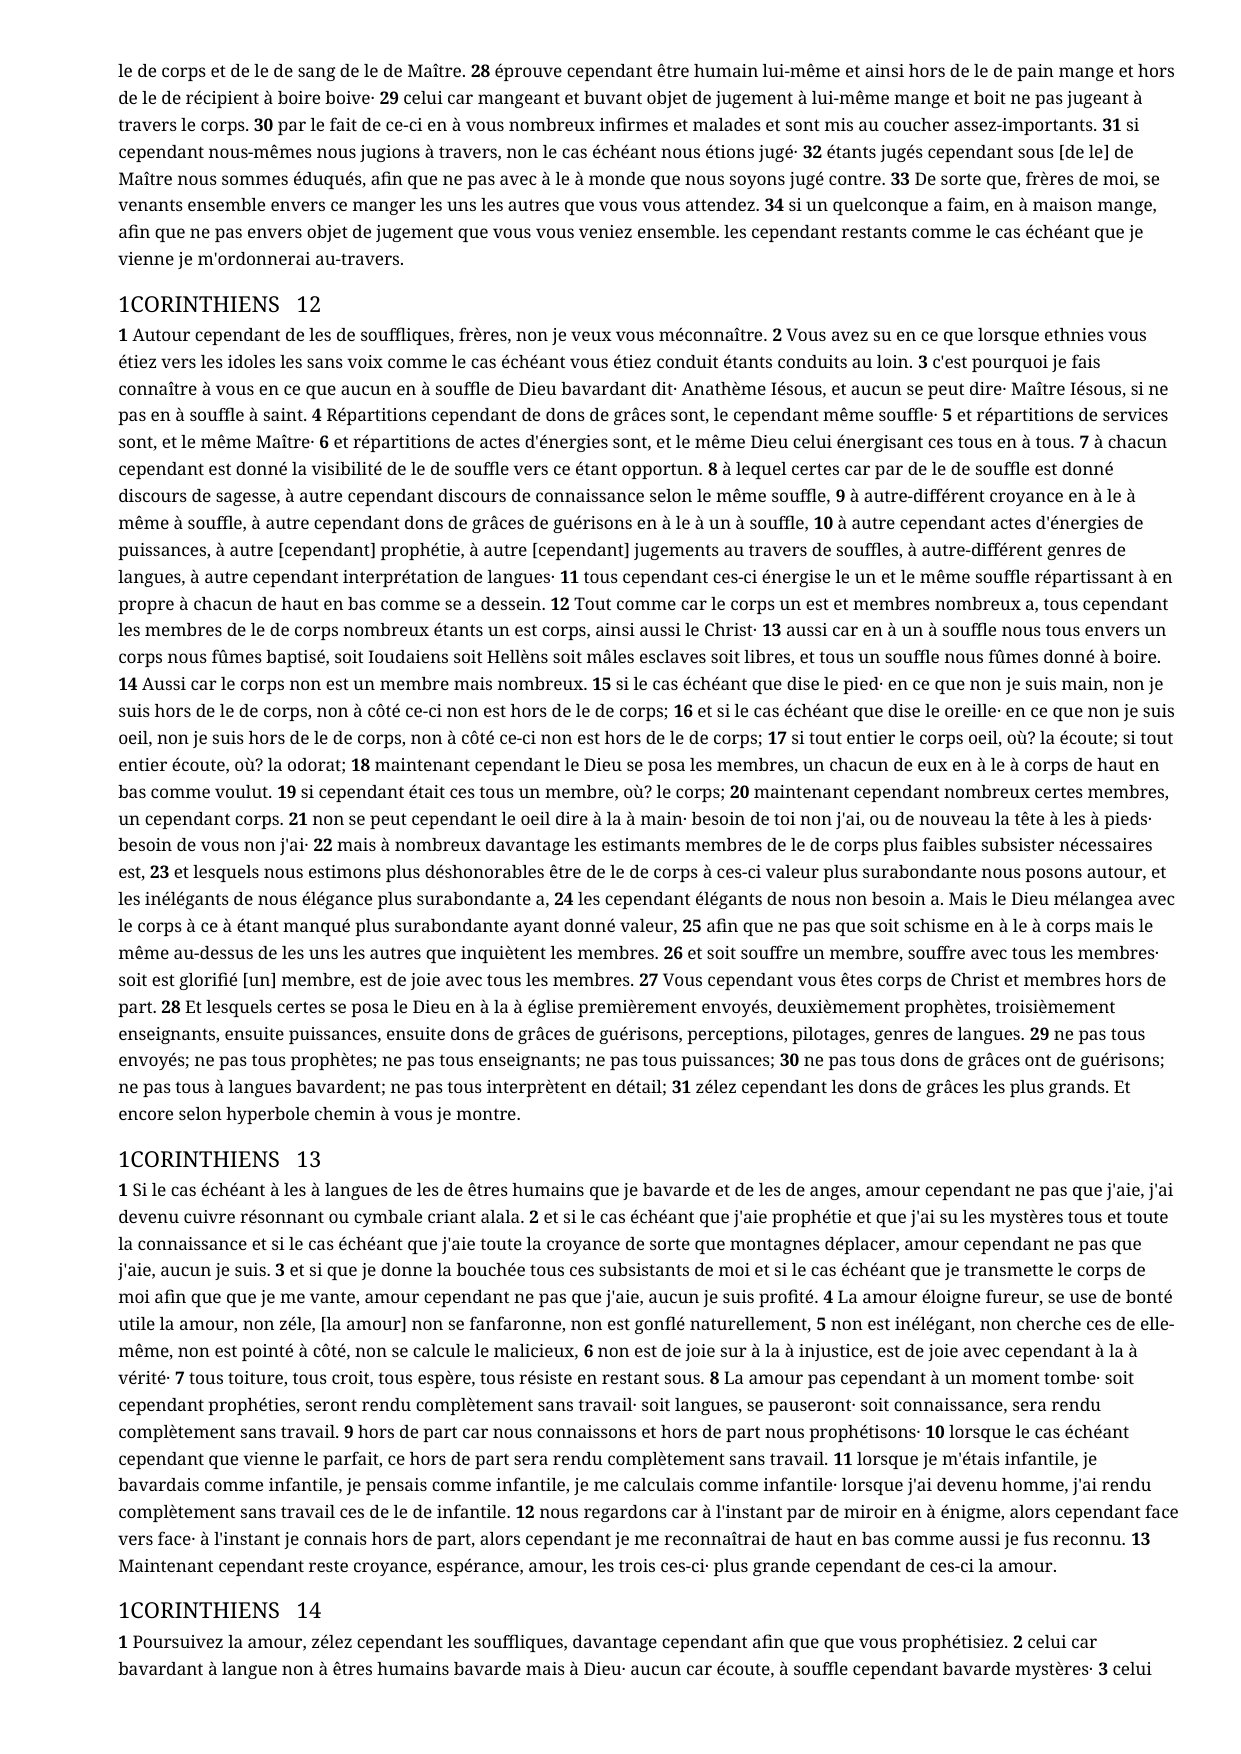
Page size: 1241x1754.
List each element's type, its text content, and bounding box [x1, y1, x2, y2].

text 1CORINTHIENS 13 [118, 1144, 1181, 1173]
text le de corps et de le de sang de le de Maître. 28 éprouve cependant être humain lui-même et ainsi hors de le de pain mange et hors de le de récipient à boire boive· 29 celui car mangeant et buvant objet de jugement à lui-même mange et boit ne pas jugeant à travers le corps. 30 par le fait de ce-ci en à vous nombreux infirmes et malades et sont mis au coucher assez-importants. 31 si cependant nous-mêmes nous jugions à travers, non le cas échéant nous étions jugé· 32 étants jugés cependant sous [de le] de Maître nous sommes éduqués, afin que ne pas avec à le à monde que nous soyons jugé contre. 33 De sorte que, frères de moi, se venants ensemble envers ce manger les uns les autres que vous vous attendez. 34 si un quelconque a faim, en à maison mange, afin que ne pas envers objet de jugement que vous vous veniez ensemble. les cependant restants comme le cas échéant que je vienne je m'ordonnerai au-travers. [118, 59, 1181, 271]
text 1CORINTHIENS 12 [118, 289, 1181, 318]
text 1 Si le cas échéant à les à langues de les de êtres humains que je bavarde et de les de anges, amour cependant ne pas que j'aie, j'ai devenu cuivre résonnant ou cymbale criant alala. 2 et si le cas échéant que j'aie prophétie et que j'ai su les mystères tous et toute la connaissance et si le cas échéant que j'aie toute la croyance de sorte que montagnes déplacer, amour cependant ne pas que j'aie, aucun je suis. 3 et si que je donne la bouchée tous ces subsistants de moi et si le cas échéant que je transmette le corps de moi afin que que je me vante, amour cependant ne pas que j'aie, aucun je suis profité. 4 La amour éloigne fureur, se use de bonté utile la amour, non zéle, [la amour] non se fanfaronne, non est gonflé naturellement, 5 non est inélégant, non cherche ces de elle-même, non est pointé à côté, non se calcule le malicieux, 6 non est de joie sur à la à injustice, est de joie avec cependant à la à vérité· 7 tous toiture, tous croit, tous espère, tous résiste en restant sous. 8 La amour pas cependant à un moment tombe· soit cependant prophéties, seront rendu complètement sans travail· soit langues, se pauseront· soit connaissance, sera rendu complètement sans travail. 9 hors de part car nous connaissons et hors de part nous prophétisons· 10 lorsque le cas échéant cependant que vienne le parfait, ce hors de part sera rendu complètement sans travail. 11 lorsque je m'étais infantile, je bavardais comme infantile, je pensais comme infantile, je me calculais comme infantile· lorsque j'ai devenu homme, j'ai rendu complètement sans travail ces de le de infantile. 12 nous regardons car à l'instant par de miroir en à énigme, alors cependant face vers face· à l'instant je connais hors de part, alors cependant je me reconnaîtrai de haut en bas comme aussi je fus reconnu. 13 Maintenant cependant reste croyance, espérance, amour, les trois ces-ci· plus grande cependant de ces-ci la amour. [118, 1178, 1181, 1577]
text 1CORINTHIENS 14 [118, 1596, 1181, 1625]
text 1 Poursuivez la amour, zélez cependant les souffliques, davantage cependant afin que que vous prophétisiez. 2 celui car bavardant à langue non à êtres humains bavarde mais à Dieu· aucun car écoute, à souffle cependant bavarde mystères· 3 celui [118, 1630, 1181, 1680]
text 1 Autour cependant de les de souffliques, frères, non je veux vous méconnaître. 2 Vous avez su en ce que lorsque ethnies vous étiez vers les idoles les sans voix comme le cas échéant vous étiez conduit étants conduits au loin. 3 c'est pourquoi je fais connaître à vous en ce que aucun en à souffle de Dieu bavardant dit· Anathème Iésous, et aucun se peut dire· Maître Iésous, si ne pas en à souffle à saint. 4 Répartitions cependant de dons de grâces sont, le cependant même souffle· 5 et répartitions de services sont, et le même Maître· 6 et répartitions de actes d'énergies sont, et le même Dieu celui énergisant ces tous en à tous. 7 à chacun cependant est donné la visibilité de le de souffle vers ce étant opportun. 8 à lequel certes car par de le de souffle est donné discours de sagesse, à autre cependant discours de connaissance selon le même souffle, 9 à autre-différent croyance en à le à même à souffle, à autre cependant dons de grâces de guérisons en à le à un à souffle, 10 à autre cependant actes d'énergies de puissances, à autre [cependant] prophétie, à autre [cependant] jugements au travers de souffles, à autre-différent genres de langues, à autre cependant interprétation de langues· 11 tous cependant ces-ci énergise le un et le même souffle répartissant à en propre à chacun de haut en bas comme se a dessein. 12 Tout comme car le corps un est et membres nombreux a, tous cependant les membres de le de corps nombreux étants un est corps, ainsi aussi le Christ· 13 aussi car en à un à souffle nous tous envers un corps nous fûmes baptisé, soit Ioudaiens soit Hellèns soit mâles esclaves soit libres, et tous un souffle nous fûmes donné à boire. 14 Aussi car le corps non est un membre mais nombreux. 15 si le cas échéant que dise le pied· en ce que non je suis main, non je suis hors de le de corps, non à côté ce-ci non est hors de le de corps; 16 et si le cas échéant que dise le oreille· en ce que non je suis oeil, non je suis hors de le de corps, non à côté ce-ci non est hors de le de corps; 17 si tout entier le corps oeil, où? la écoute; si tout entier écoute, où? la odorat; 18 maintenant cependant le Dieu se posa les membres, un chacun de eux en à le à corps de haut en bas comme voulut. 19 si cependant était ces tous un membre, où? le corps; 20 maintenant cependant nombreux certes membres, un cependant corps. 21 non se peut cependant le oeil dire à la à main· besoin de toi non j'ai, ou de nouveau la tête à les à pieds· besoin de vous non j'ai· 22 mais à nombreux davantage les estimants membres de le de corps plus faibles subsister nécessaires est, 23 et lesquels nous estimons plus déshonorables être de le de corps à ces-ci valeur plus surabondante nous posons autour, et les inélégants de nous élégance plus surabondante a, 24 les cependant élégants de nous non besoin a. Mais le Dieu mélangea avec le corps à ce à étant manqué plus surabondante ayant donné valeur, 25 afin que ne pas que soit schisme en à le à corps mais le même au-dessus de les uns les autres que inquiètent les membres. 26 et soit souffre un membre, souffre avec tous les membres· soit est glorifié [un] membre, est de joie avec tous les membres. 27 Vous cependant vous êtes corps de Christ et membres hors de part. 28 Et lesquels certes se posa le Dieu en à la à église premièrement envoyés, deuxièmement prophètes, troisièmement enseignants, ensuite puissances, ensuite dons de grâces de guérisons, perceptions, pilotages, genres de langues. 29 ne pas tous envoyés; ne pas tous prophètes; ne pas tous enseignants; ne pas tous puissances; 30 ne pas tous dons de grâces ont de guérisons; ne pas tous à langues bavardent; ne pas tous interprètent en détail; 31 zélez cependant les dons de grâces les plus grands. Et encore selon hyperbole chemin à vous je montre. [118, 323, 1181, 1126]
